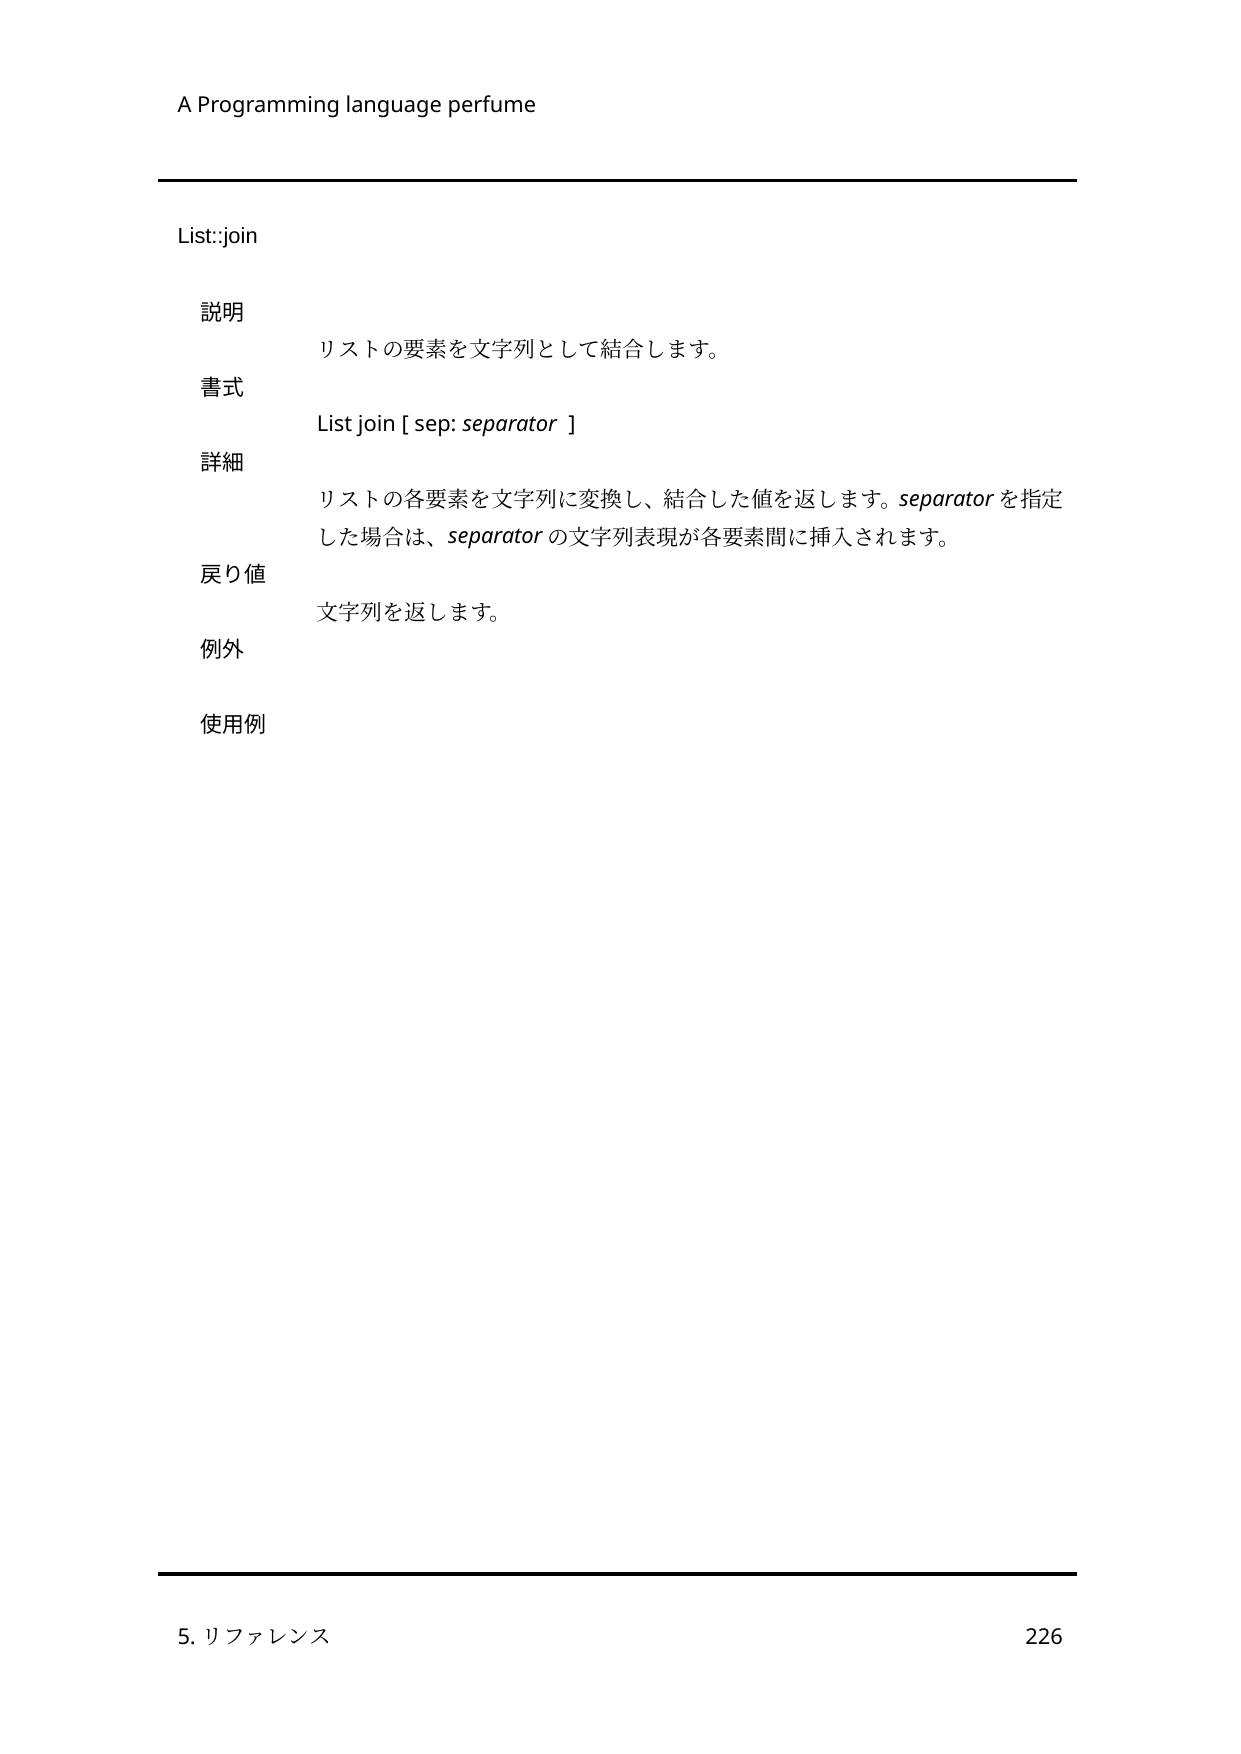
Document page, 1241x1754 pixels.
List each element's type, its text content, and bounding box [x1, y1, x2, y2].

table_cell 書式 [200, 367, 317, 442]
table_cell List join [ sep: separator ] [317, 367, 1063, 442]
table_header 説明 [200, 292, 317, 367]
table_cell 戻り値 [200, 554, 317, 629]
table_cell 使用例 [200, 704, 317, 779]
table_cell 文字列を返します。 [317, 554, 1063, 629]
table_header リストの要素を文字列として結合します。 [317, 292, 1063, 367]
table_cell 詳細 [200, 442, 317, 554]
subtitle List::join [177, 217, 1063, 254]
table_cell リストの各要素を文字列に変換し、結合した値を返します。separatorを指定した場合は、separatorの文字列表現が各要素間に挿入されます。 [317, 442, 1063, 554]
table_cell [317, 629, 1063, 704]
table_cell 例外 [200, 629, 317, 704]
table_cell [317, 704, 1063, 779]
